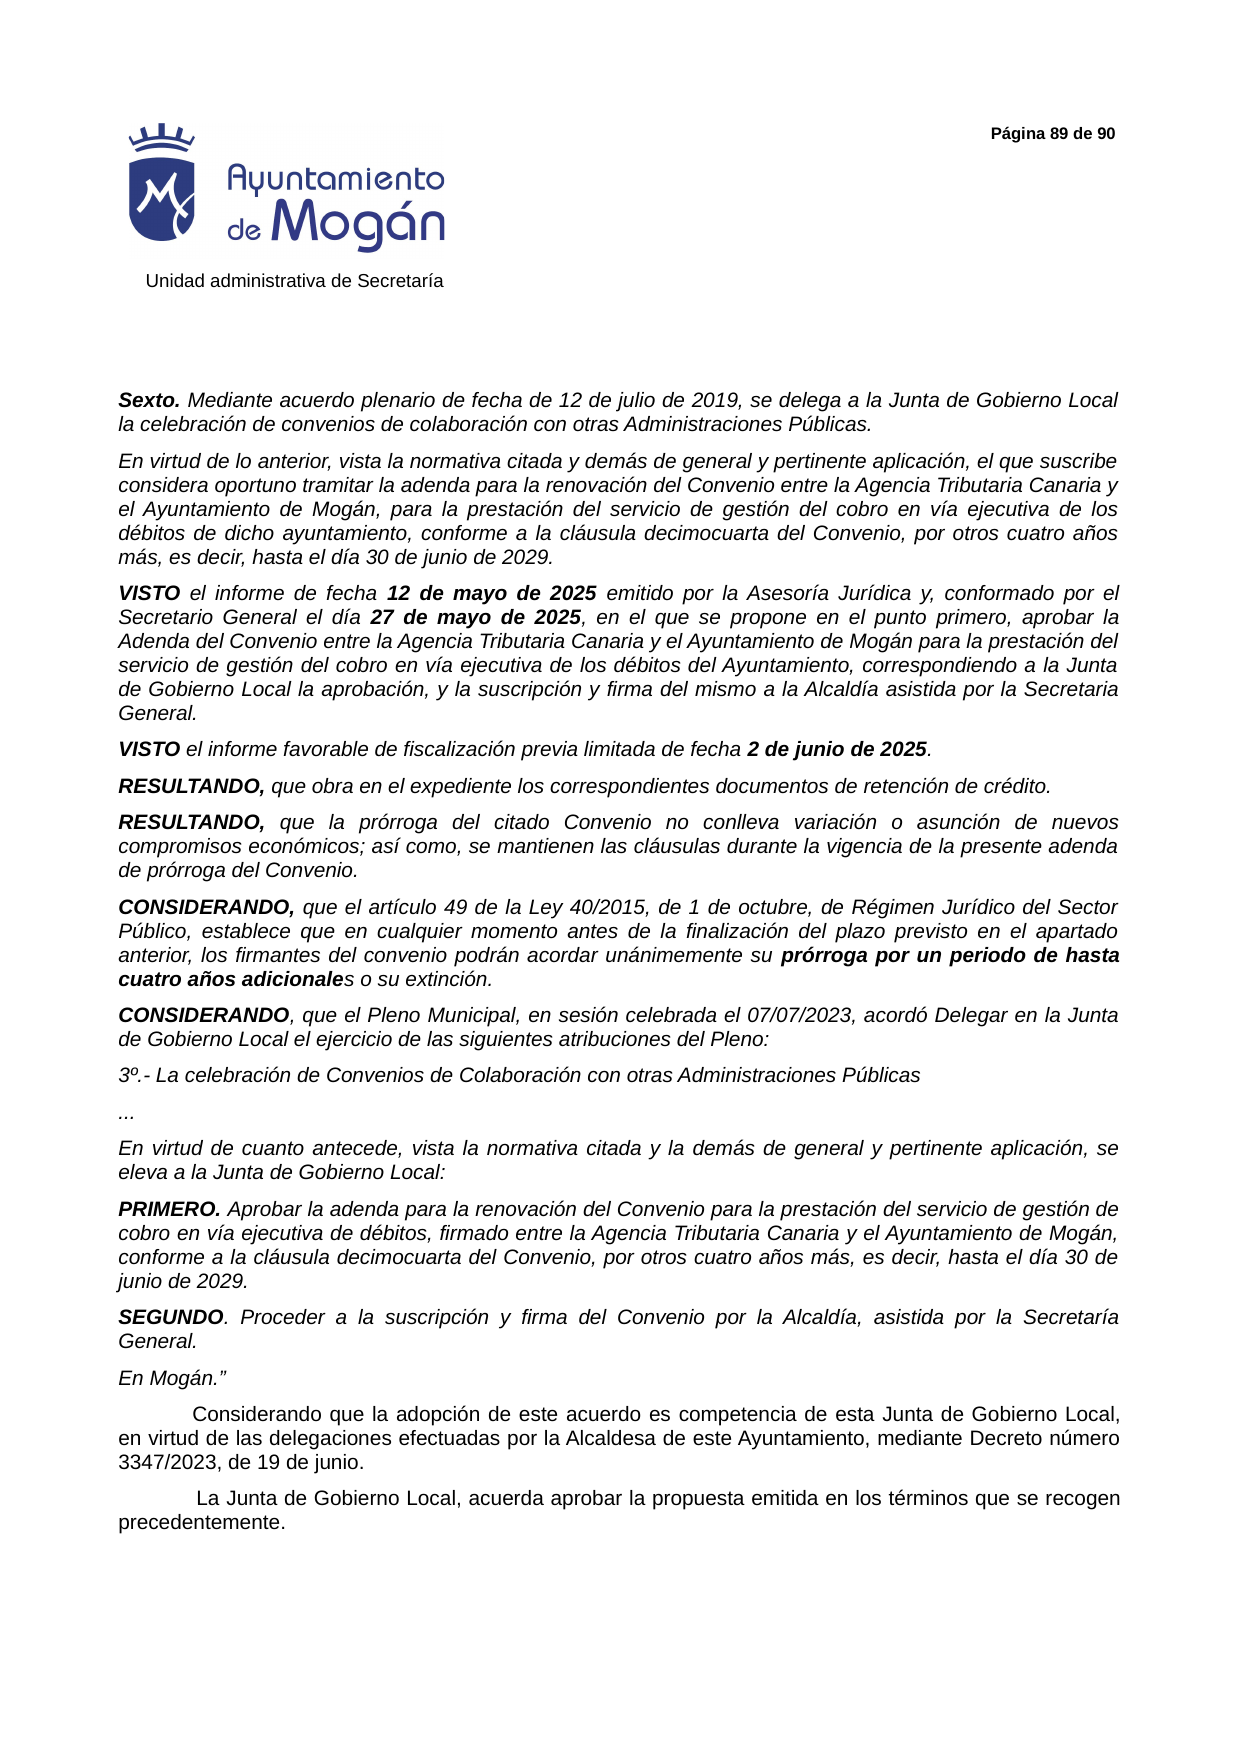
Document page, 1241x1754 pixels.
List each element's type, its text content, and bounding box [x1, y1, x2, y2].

text SEGUNDO. Proceder a la suscripción y firma del Convenio por la Alcaldía, asistida por la Secretaría General. [118, 1305, 1122, 1353]
text RESULTANDO, que obra en el expediente los correspondientes documentos de retención de crédito. [118, 774, 1122, 798]
text CONSIDERANDO, que el artículo 49 de la Ley 40/2015, de 1 de octubre, de Régimen Jurídico del Sector Público, establece que en cualquier momento antes de la finalización del plazo previsto en el apartado anterior, los firmantes del convenio podrán acordar unánimemente su prórroga por un periodo de hasta cuatro años adicionales o su extinción. [118, 894, 1122, 990]
text Considerando que la adopción de este acuerdo es competencia de esta Junta de Gobierno Local, en virtud de las delegaciones efectuadas por la Alcaldesa de este Ayuntamiento, mediante Decreto número 3347/2023, de 19 de junio. [118, 1402, 1122, 1474]
text En virtud de cuanto antecede, vista la normativa citada y la demás de general y pertinente aplicación, se eleva a la Junta de Gobierno Local: [118, 1136, 1122, 1184]
text La Junta de Gobierno Local, acuerda aprobar la propuesta emitida en los términos que se recogen precedentemente. [118, 1486, 1122, 1534]
text RESULTANDO, que la prórroga del citado Convenio no conlleva variación o asunción de nuevos compromisos económicos; así como, se mantienen las cláusulas durante la vigencia de la presente adenda de prórroga del Convenio. [118, 810, 1122, 882]
text Sexto. Mediante acuerdo plenario de fecha de 12 de julio de 2019, se delega a la Junta de Gobierno Local la celebración de convenios de colaboración con otras Administraciones Públicas. [118, 388, 1122, 436]
text En Mogán.” [118, 1365, 1122, 1389]
text 3º.- La celebración de Convenios de Colaboración con otras Administraciones Públicas [118, 1063, 1122, 1087]
text VISTO el informe de fecha 12 de mayo de 2025 emitido por la Asesoría Jurídica y, conformado por el Secretario General el día 27 de mayo de 2025, en el que se propone en el punto primero, aprobar la Adenda del Convenio entre la Agencia Tributaria Canaria y el Ayuntamiento de Mogán para la prestación del servicio de gestión del cobro en vía ejecutiva de los débitos del Ayuntamiento, correspondiendo a la Junta de Gobierno Local la aprobación, y la suscripción y firma del mismo a la Alcaldía asistida por la Secretaria General. [118, 581, 1122, 725]
text En virtud de lo anterior, vista la normativa citada y demás de general y pertinente aplicación, el que suscribe considera oportuno tramitar la adenda para la renovación del Convenio entre la Agencia Tributaria Canaria y el Ayuntamiento de Mogán, para la prestación del servicio de gestión del cobro en vía ejecutiva de los débitos de dicho ayuntamiento, conforme a la cláusula decimocuarta del Convenio, por otros cuatro años más, es decir, hasta el día 30 de junio de 2029. [118, 449, 1122, 568]
text PRIMERO. Aprobar la adenda para la renovación del Convenio para la prestación del servicio de gestión de cobro en vía ejecutiva de débitos, firmado entre la Agencia Tributaria Canaria y el Ayuntamiento de Mogán, conforme a la cláusula decimocuarta del Convenio, por otros cuatro años más, es decir, hasta el día 30 de junio de 2029. [118, 1197, 1122, 1292]
text ... [118, 1100, 1122, 1124]
text VISTO el informe favorable de fiscalización previa limitada de fecha 2 de junio de 2025. [118, 737, 1122, 761]
picture [128, 123, 445, 259]
text CONSIDERANDO, que el Pleno Municipal, en sesión celebrada el 07/07/2023, acordó Delegar en la Junta de Gobierno Local el ejercicio de las siguientes atribuciones del Pleno: [118, 1003, 1122, 1051]
